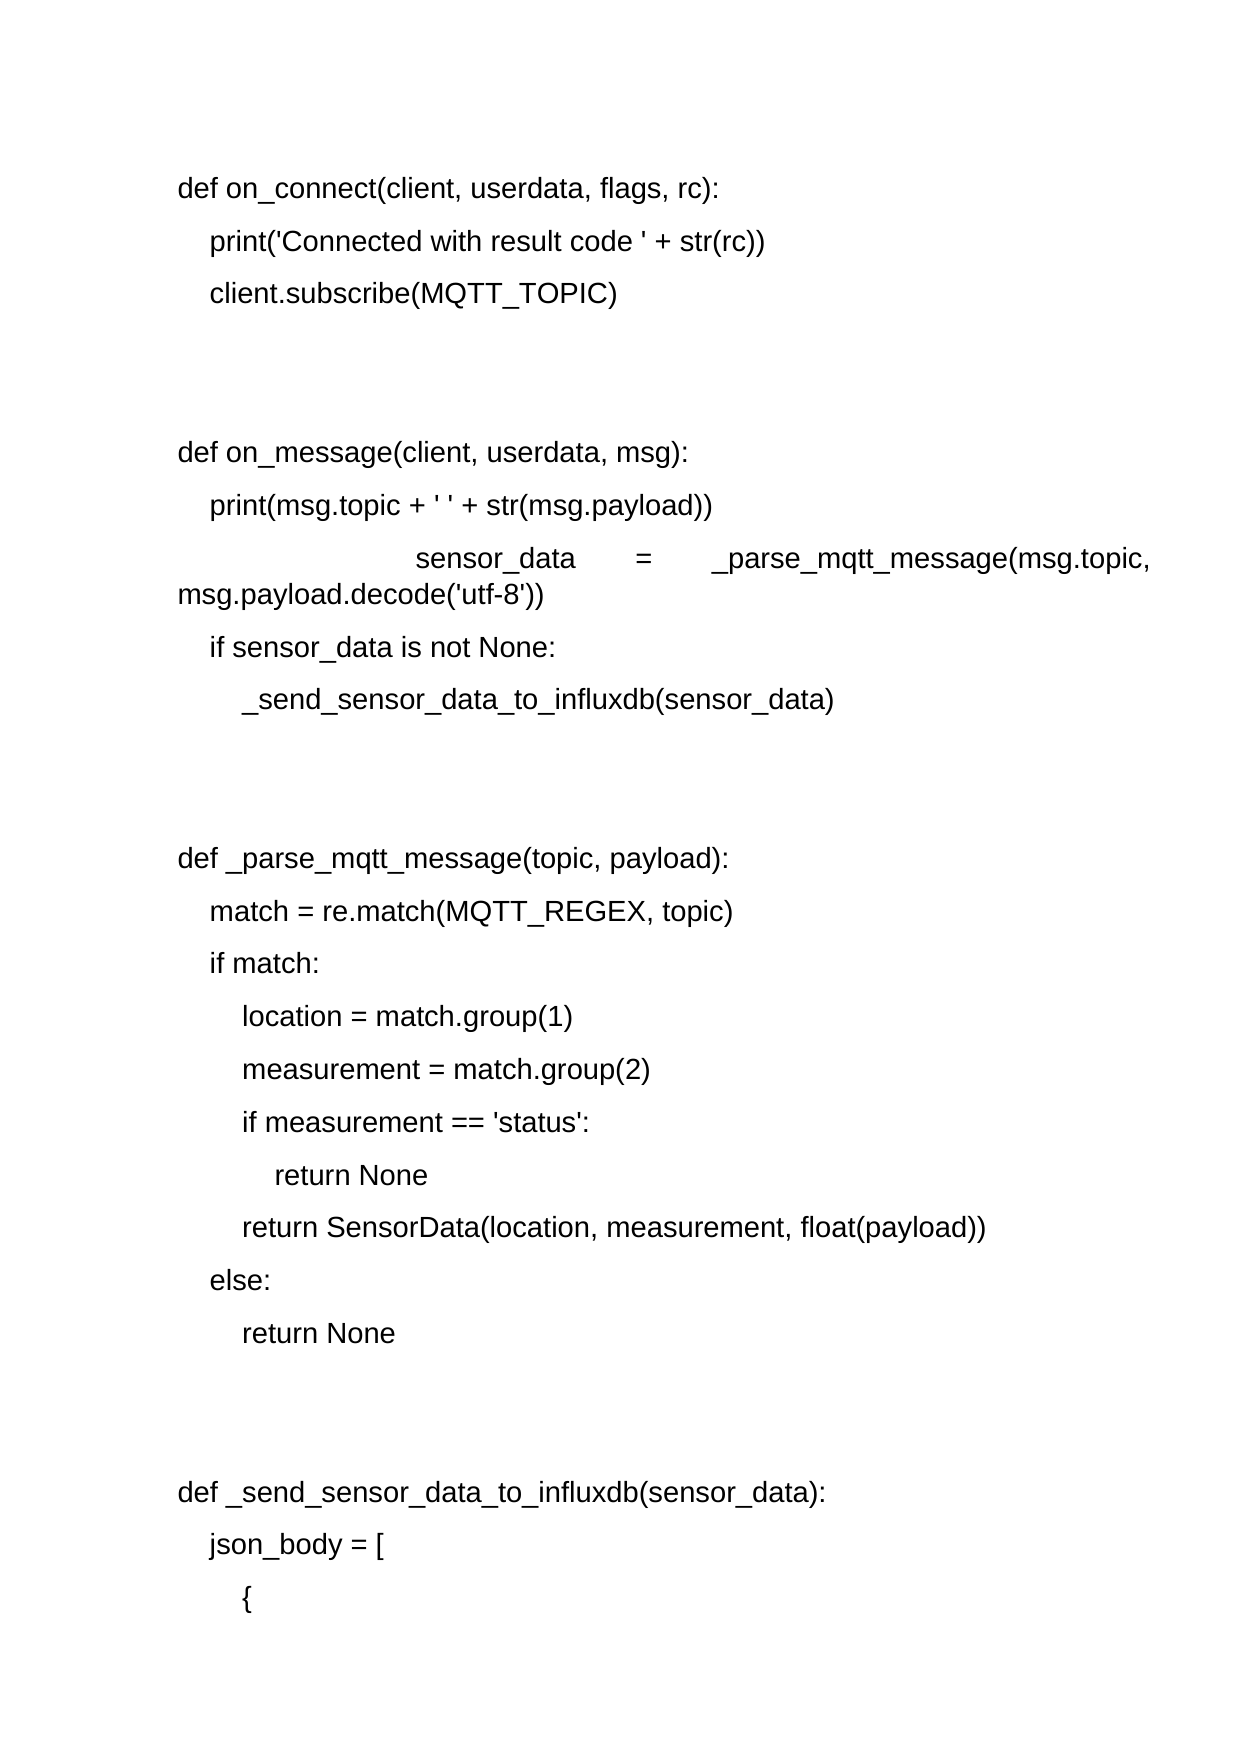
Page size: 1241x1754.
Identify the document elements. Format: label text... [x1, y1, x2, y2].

text return None [177, 1158, 1152, 1191]
text else: [177, 1263, 1152, 1297]
text def on_message(client, userdata, msg): [177, 435, 1152, 468]
text _send_sensor_data_to_influxdb(sensor_data) [177, 682, 1152, 716]
text if measurement == 'status': [177, 1105, 1152, 1138]
text return SensorData(location, measurement, float(payload)) [177, 1211, 1152, 1244]
text client.subscribe(MQTT_TOPIC) [177, 277, 1152, 310]
text json_body = [ [177, 1527, 1152, 1561]
text def _parse_mqtt_message(topic, payload): [177, 841, 1152, 874]
text print('Connected with result code ' + str(rc)) [177, 224, 1152, 257]
text def on_connect(client, userdata, flags, rc): [177, 171, 1152, 204]
text measurement = match.group(2) [177, 1052, 1152, 1086]
text if sensor_data is not None: [177, 629, 1152, 663]
text print(msg.topic + ' ' + str(msg.payload)) [177, 488, 1152, 521]
text { [177, 1580, 1152, 1614]
text sensor_data = _parse_mqtt_message(msg.topic, msg.payload.decode('utf-8')) [177, 541, 1152, 610]
text return None [177, 1316, 1152, 1350]
text location = match.group(1) [177, 999, 1152, 1033]
text if match: [177, 946, 1152, 980]
text match = re.match(MQTT_REGEX, topic) [177, 894, 1152, 927]
text def _send_sensor_data_to_influxdb(sensor_data): [177, 1474, 1152, 1508]
